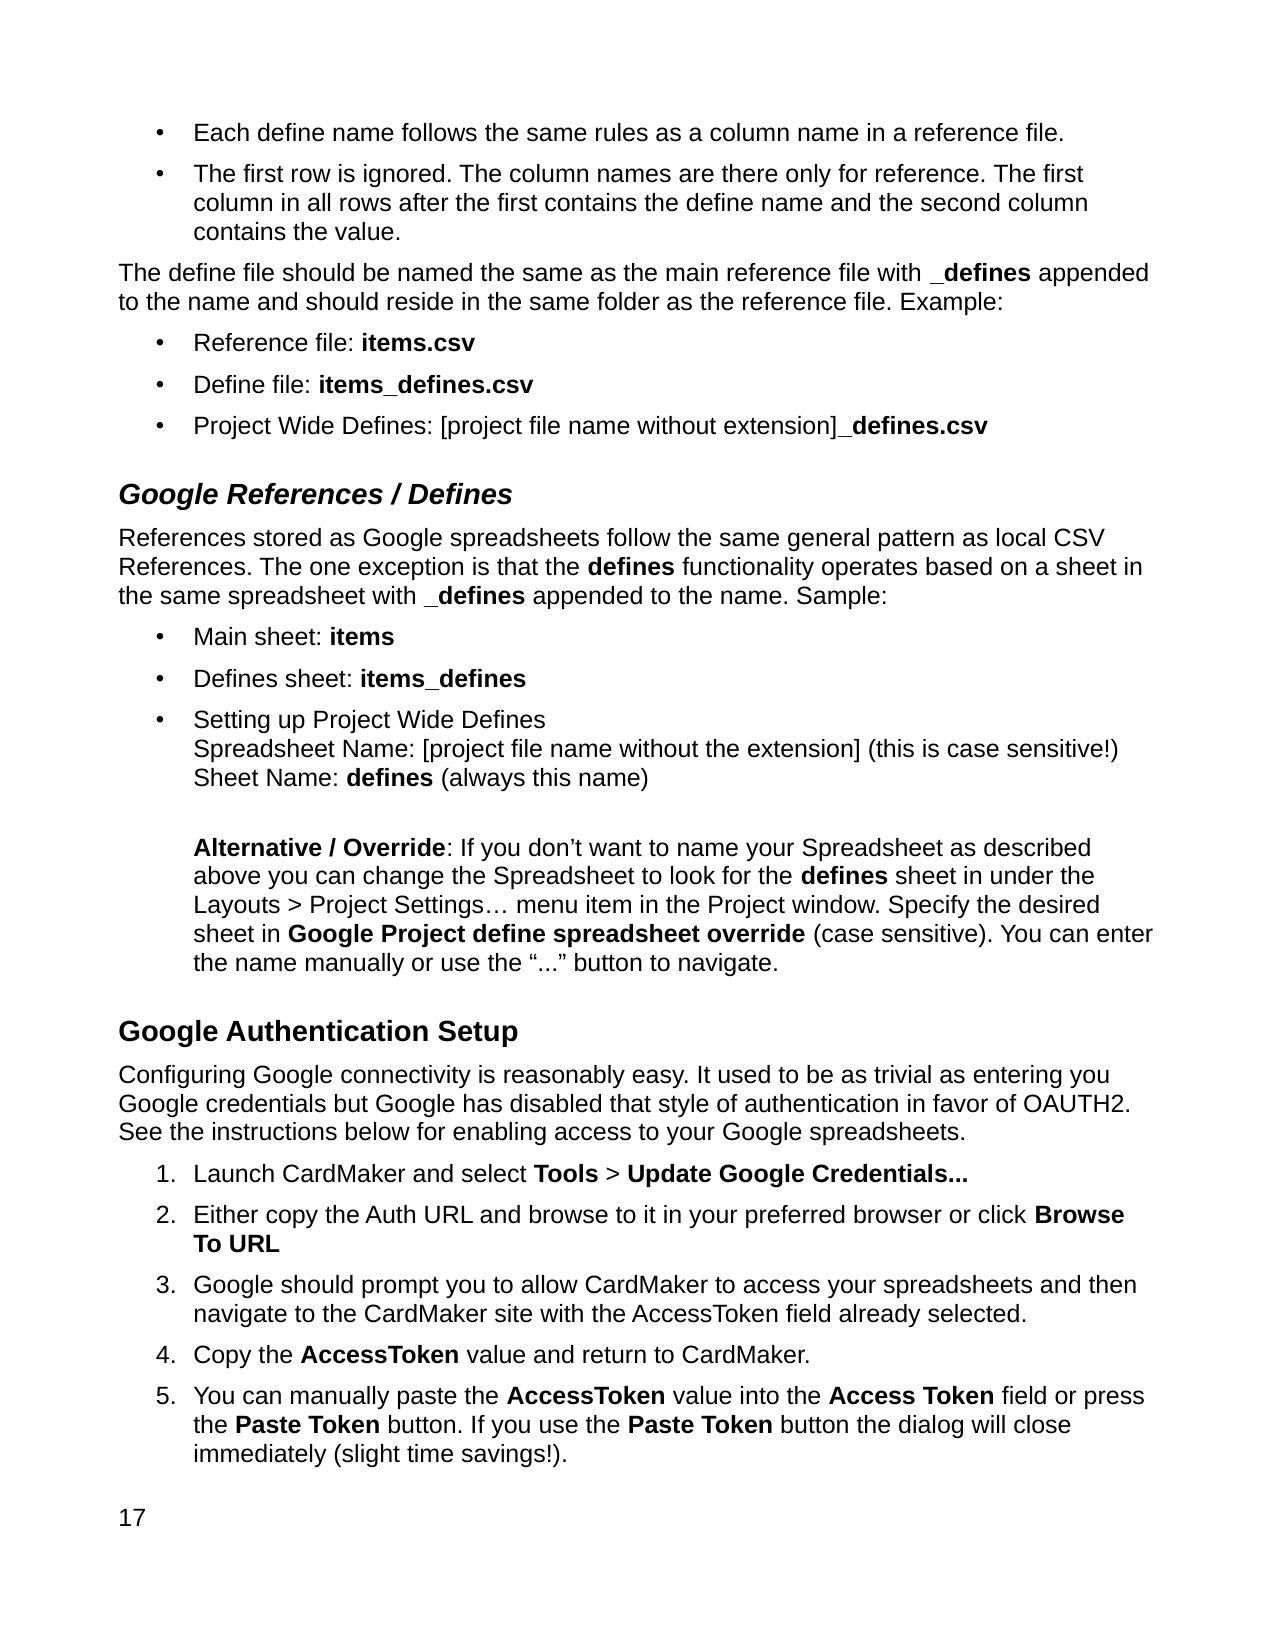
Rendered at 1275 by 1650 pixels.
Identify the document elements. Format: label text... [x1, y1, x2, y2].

list Copy the AccessToken value and return to CardMaker. [156, 1340, 1157, 1368]
list Google should prompt you to allow CardMaker to access your spreadsheets and then navigate to the CardMaker site with the AccessToken field already selected. [156, 1270, 1157, 1327]
list Reference file: items.csv [156, 328, 1157, 357]
list Main sheet: items [156, 622, 1157, 651]
text The define file should be named the same as the main reference file with _defines appended to the name and should reside in the same folder as the reference file. Example: [118, 258, 1157, 316]
subtitle Google Authentication Setup [118, 1014, 1157, 1047]
text Configuring Google connectivity is reasonably easy. It used to be as trivial as entering you Google credentials but Google has disabled that style of authentication in favor of OAUTH2. See the instructions below for enabling access to your Google spreadsheets. [118, 1060, 1157, 1146]
subtitle Google References / Defines [118, 477, 1157, 511]
list Project Wide Defines: [project file name without extension]_defines.csv [156, 411, 1157, 440]
list Setting up Project Wide Defines Spreadsheet Name: [project file name without the extension] (this is case sensitive!) Sheet Name: defines (always this name) [156, 705, 1157, 820]
list The first row is ignored. The column names are there only for reference. The first column in all rows after the first contains the define name and the second column contains the value. [156, 159, 1157, 246]
list Each define name follows the same rules as a column name in a reference file. [156, 118, 1157, 147]
list Define file: items_defines.csv [156, 370, 1157, 398]
list Either copy the Auth URL and browse to it in your preferred browser or click Browse To URL [156, 1200, 1157, 1257]
text References stored as Google spreadsheets follow the same general pattern as local CSV References. The one exception is that the defines functionality operates based on a sheet in the same spreadsheet with _defines appended to the name. Sample: [118, 523, 1157, 610]
list Launch CardMaker and select Tools > Update Google Credentials... [156, 1158, 1157, 1187]
list You can manually paste the AccessToken value into the Access Token field or press the Paste Token button. If you use the Paste Token button the dialog will close immediately (slight time savings!). [156, 1381, 1157, 1467]
list Defines sheet: items_defines [156, 663, 1157, 692]
list Alternative / Override: If you don’t want to name your Spreadsheet as described above you can change the Spreadsheet to look for the defines sheet in under the Layouts > Project Settings… menu item in the Project window. Specify the desired sheet in Google Project define spreadsheet override (case sensitive). You can enter the name manually or use the “...” button to navigate. [156, 832, 1157, 976]
